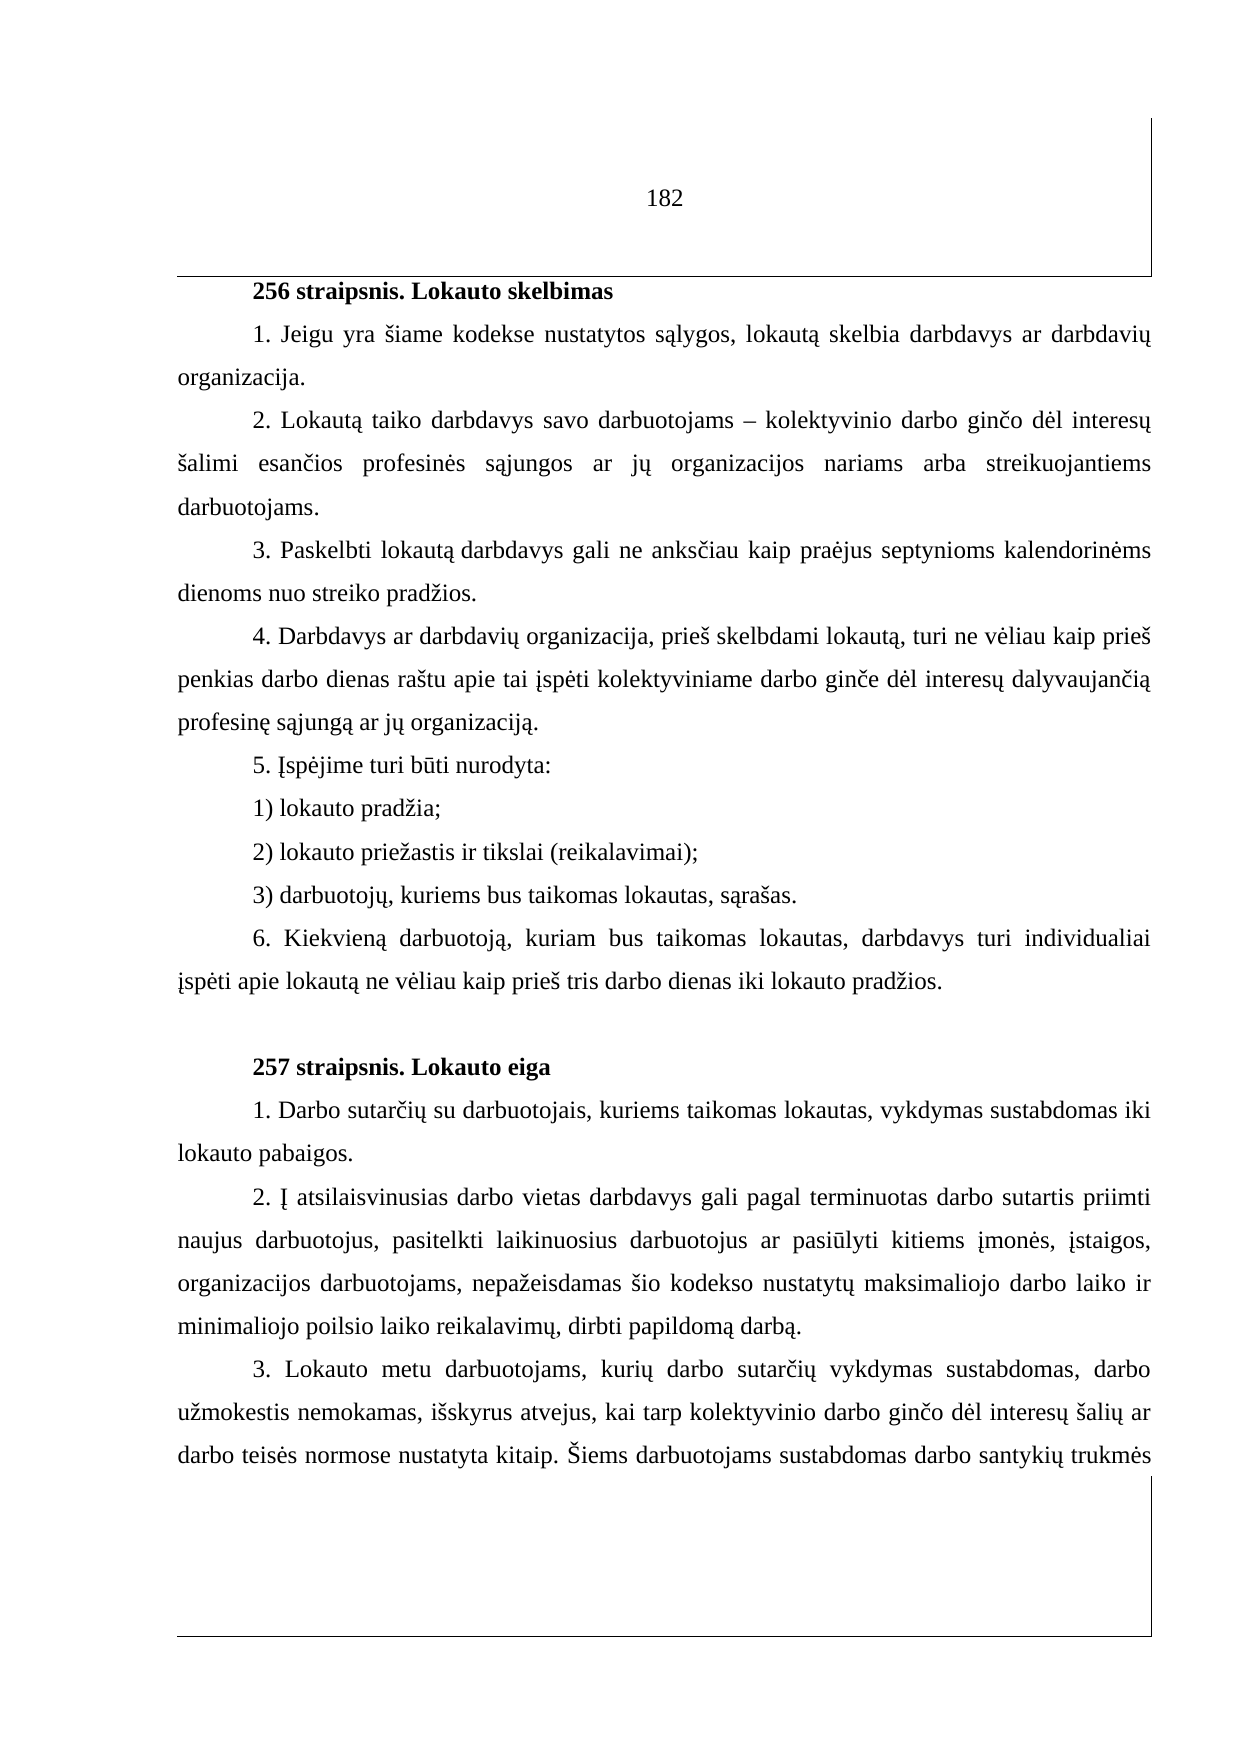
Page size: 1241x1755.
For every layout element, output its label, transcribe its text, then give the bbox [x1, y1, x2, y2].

text 3. Lokauto metu darbuotojams, kurių darbo sutarčių vykdymas sustabdomas, darbo užmokestis nemokamas, išskyrus atvejus, kai tarp kolektyvinio darbo ginčo dėl interesų šalių ar darbo teisės normose nustatyta kitaip. Šiems darbuotojams sustabdomas darbo santykių trukmės [177, 1354, 1152, 1469]
text 1. Darbo sutarčių su darbuotojais, kuriems taikomas lokautas, vykdymas sustabdomas iki lokauto pabaigos. [177, 1095, 1152, 1167]
text 3. Paskelbti lokautą darbdavys gali ne anksčiau kaip praėjus septynioms kalendorinėms dienoms nuo streiko pradžios. [177, 535, 1152, 607]
text 5. Įspėjime turi būti nurodyta: [177, 750, 1152, 779]
text 1) lokauto pradžia; [177, 793, 1152, 822]
text 4. Darbdavys ar darbdavių organizacija, prieš skelbdami lokautą, turi ne vėliau kaip prieš penkias darbo dienas raštu apie tai įspėti kolektyviniame darbo ginče dėl interesų dalyvaujančią profesinę sąjungą ar jų organizaciją. [177, 621, 1152, 736]
text 6. Kiekvieną darbuotoją, kuriam bus taikomas lokautas, darbdavys turi individualiai įspėti apie lokautą ne vėliau kaip prieš tris darbo dienas iki lokauto pradžios. [177, 923, 1152, 995]
text 2. Į atsilaisvinusias darbo vietas darbdavys gali pagal terminuotas darbo sutartis priimti naujus darbuotojus, pasitelkti laikinuosius darbuotojus ar pasiūlyti kitiems įmonės, įstaigos, organizacijos darbuotojams, nepažeisdamas šio kodekso nustatytų maksimaliojo darbo laiko ir minimaliojo poilsio laiko reikalavimų, dirbti papildomą darbą. [177, 1182, 1152, 1340]
text 3) darbuotojų, kuriems bus taikomas lokautas, sąrašas. [177, 880, 1152, 908]
text 257 straipsnis. Lokauto eiga [177, 1052, 1152, 1081]
text 2) lokauto priežastis ir tikslai (reikalavimai); [177, 837, 1152, 865]
text 256 straipsnis. Lokauto skelbimas [177, 276, 1152, 305]
text 2. Lokautą taiko darbdavys savo darbuotojams – kolektyvinio darbo ginčo dėl interesų šalimi esančios profesinės sąjungos ar jų organizacijos nariams arba streikuojantiems darbuotojams. [177, 405, 1152, 520]
text 1. Jeigu yra šiame kodekse nustatytos sąlygos, lokautą skelbia darbdavys ar darbdavių organizacija. [177, 319, 1152, 391]
